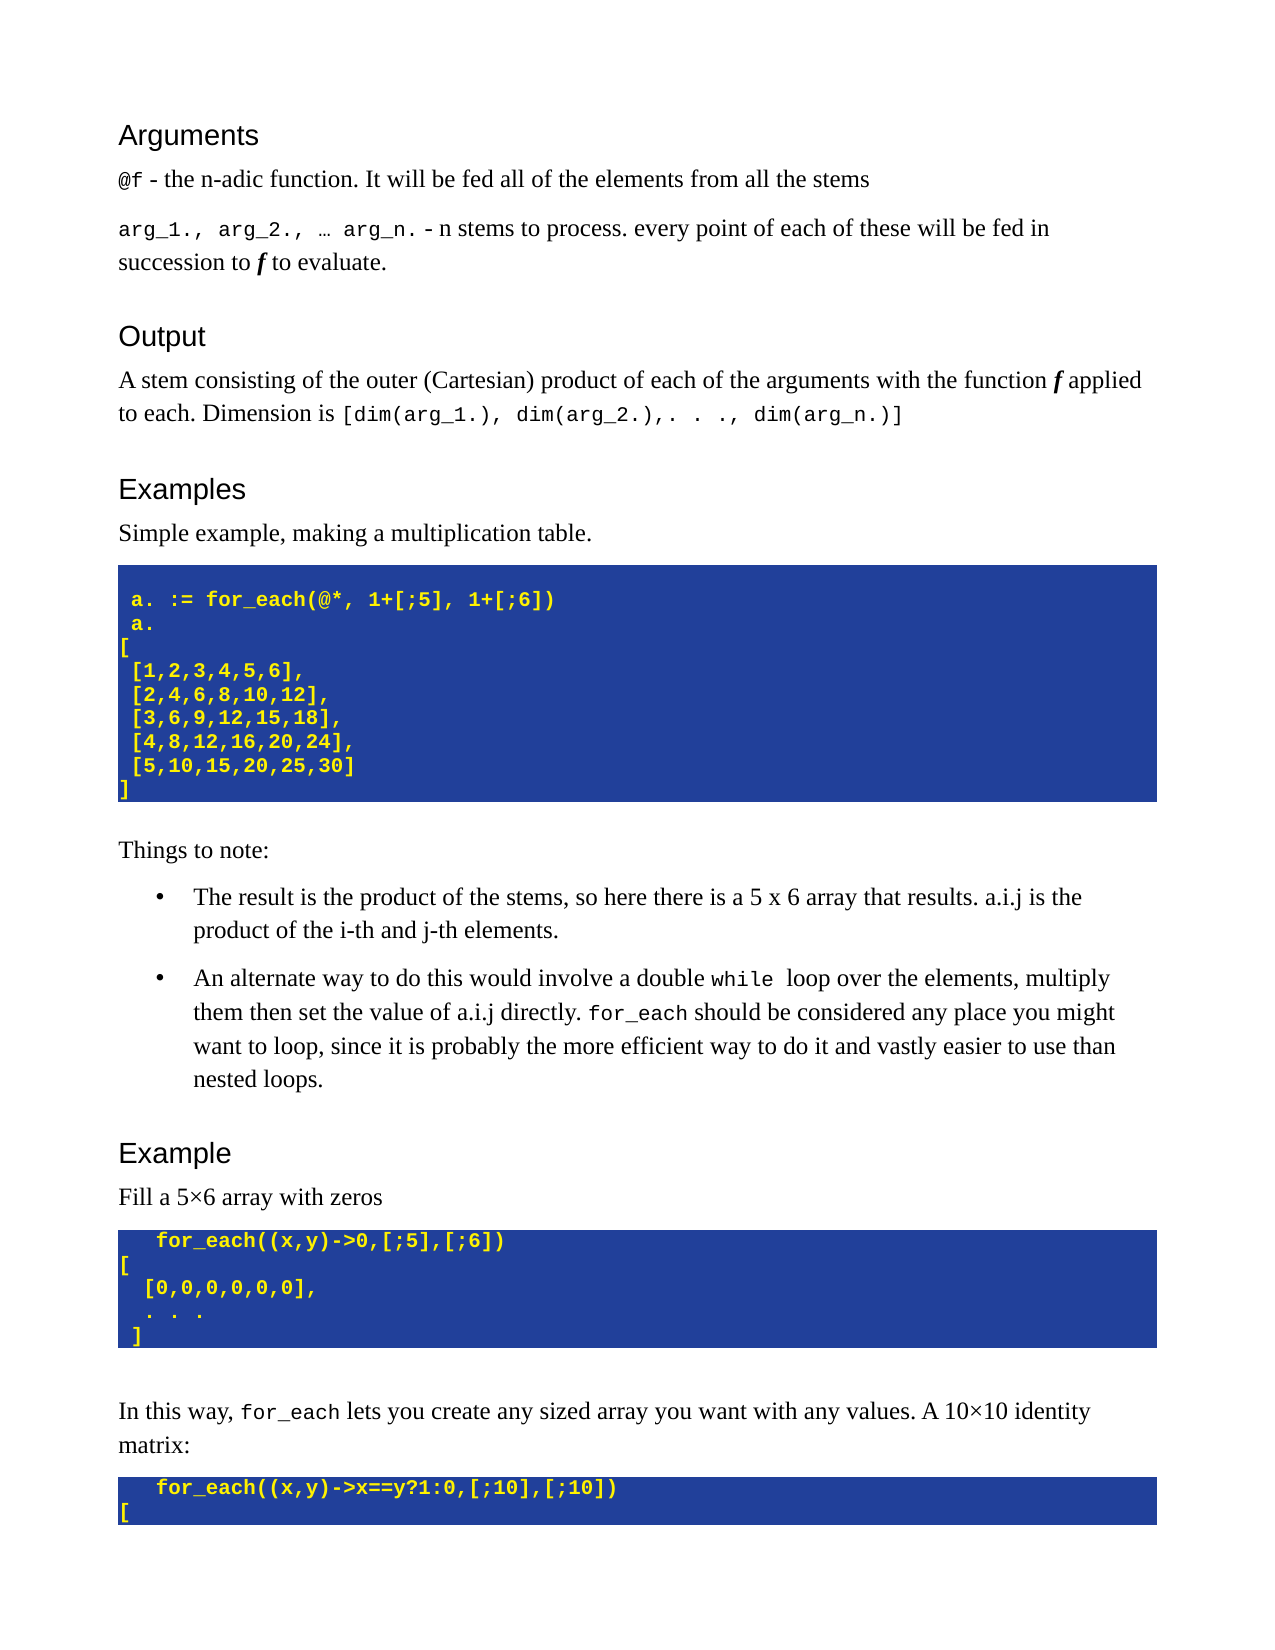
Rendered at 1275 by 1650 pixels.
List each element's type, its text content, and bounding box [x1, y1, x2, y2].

text ] [118, 1325, 1157, 1348]
text Simple example, making a multiplication table. [118, 518, 1157, 547]
text arg_1., arg_2., … arg_n. - n stems to process. every point of each of these will be fed in succession to f to evaluate. [118, 213, 1157, 275]
text Things to note: [118, 802, 1157, 864]
text a. := for_each(@*, 1+[;5], 1+[;6]) a. [ [1,2,3,4,5,6], [2,4,6,8,10,12], [3,6,9,12,15,18], [4,8,12,16,20,24], [5,10,15,20,25,30] ] [118, 565, 1157, 802]
text @f - the n-adic function. It will be fed all of the elements from all the stems [118, 164, 1157, 194]
text for_each((x,y)->x==y?1:0,[;10],[;10]) [118, 1477, 1157, 1501]
subtitle Arguments [118, 118, 1157, 152]
subtitle Examples [118, 472, 1157, 505]
text [ [118, 1501, 1157, 1525]
subtitle Example [118, 1136, 1157, 1170]
text A stem consisting of the outer (Cartesian) product of each of the arguments with the function f applied to each. Dimension is [dim(arg_1.), dim(arg_2.),. . ., dim(arg_n.)] [118, 365, 1157, 428]
text for_each((x,y)->0,[;5],[;6]) [118, 1230, 1157, 1254]
list The result is the product of the stems, so here there is a 5 x 6 array that results. a.i.j is the product of the i-th and j-th elements. [156, 882, 1157, 944]
text Fill a 5×6 array with zeros [118, 1182, 1157, 1211]
subtitle Output [118, 319, 1157, 353]
text [0,0,0,0,0,0], [118, 1277, 1157, 1301]
list An alternate way to do this would involve a double while loop over the elements, multiply them then set the value of a.i.j directly. for_each should be considered any place you might want to loop, since it is probably the more efficient way to do it and vastly easier to use than nested loops. [156, 963, 1157, 1093]
text In this way, for_each lets you create any sized array you want with any values. A 10×10 identity matrix: [118, 1396, 1157, 1458]
text . . . [118, 1301, 1157, 1325]
text [ [118, 1254, 1157, 1277]
